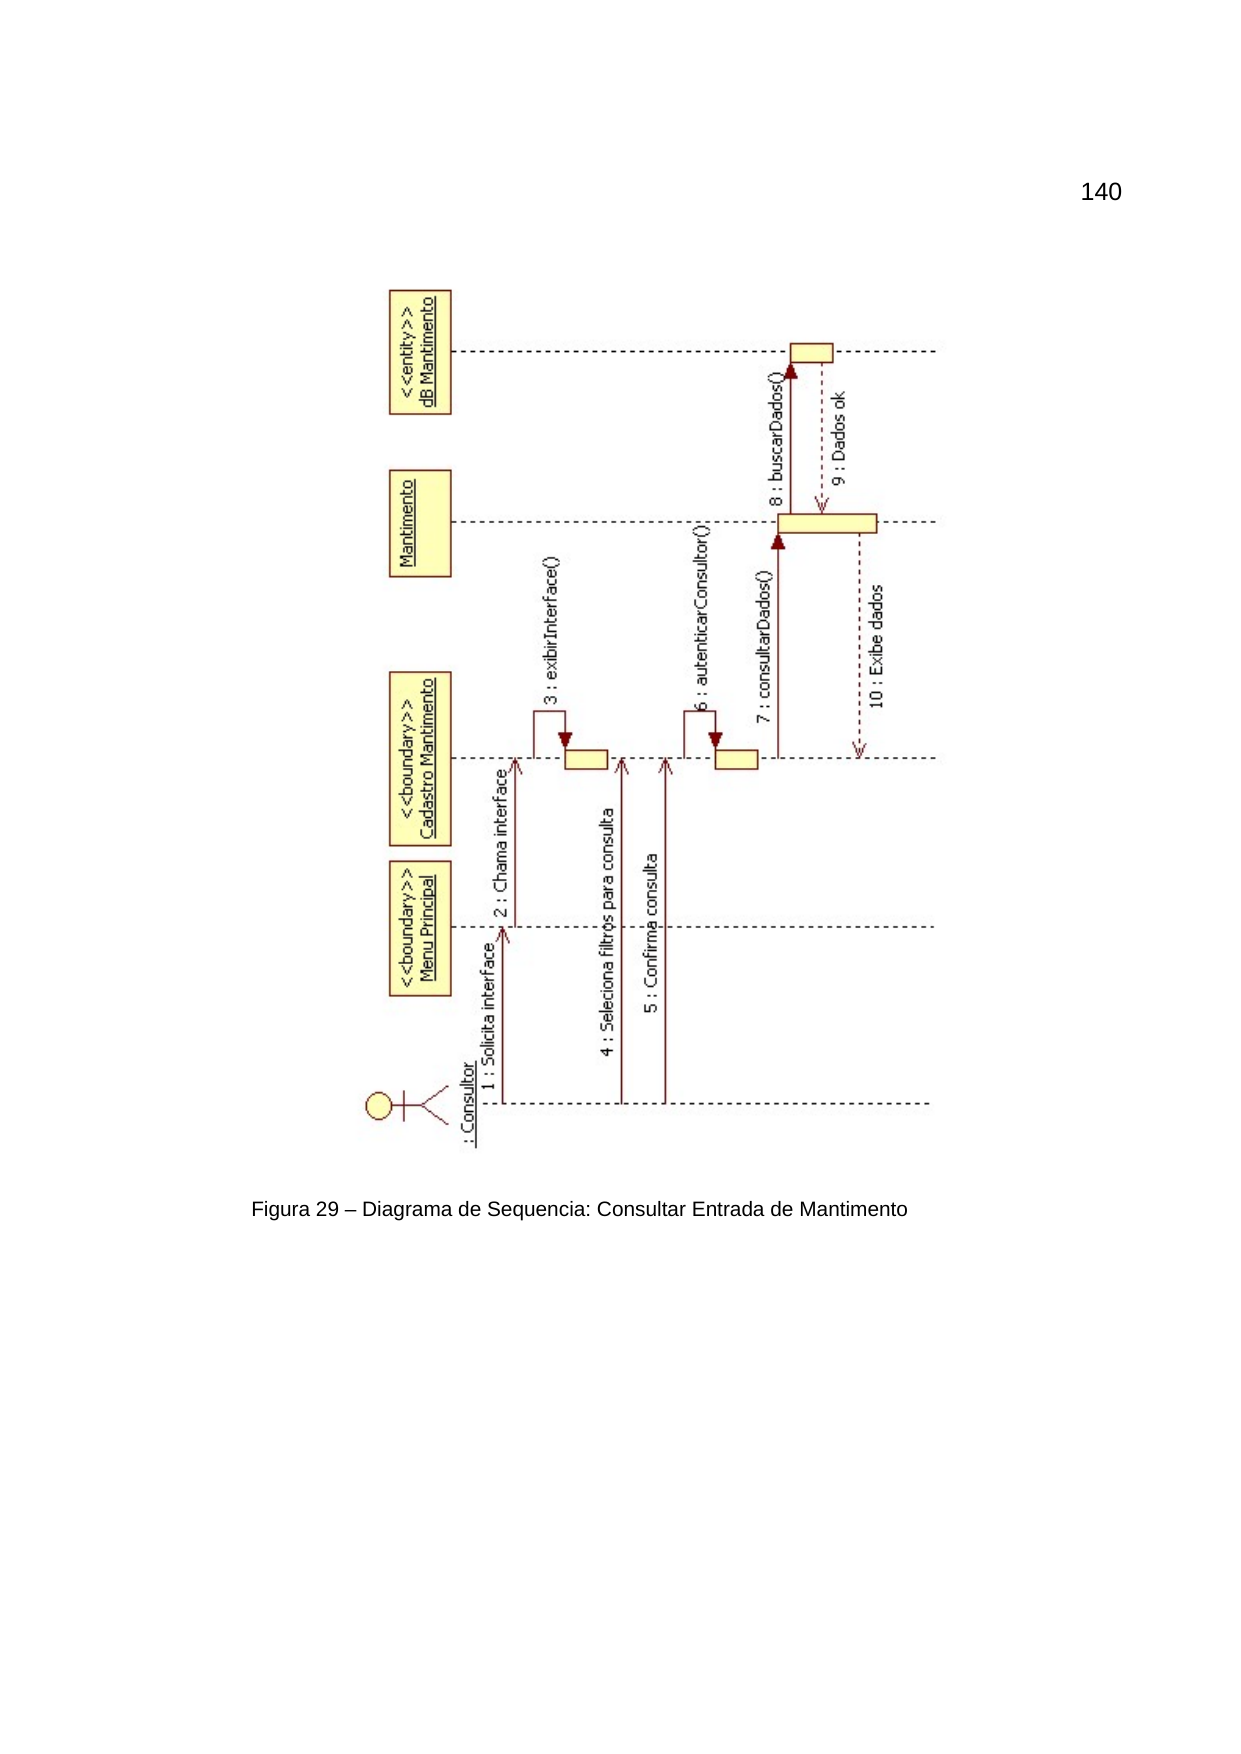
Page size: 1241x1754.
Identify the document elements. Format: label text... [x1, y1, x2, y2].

text Figura 29 – Diagrama de Sequencia: Consultar Entrada de Mantimento [177, 1197, 1122, 1221]
picture [333, 265, 967, 1197]
